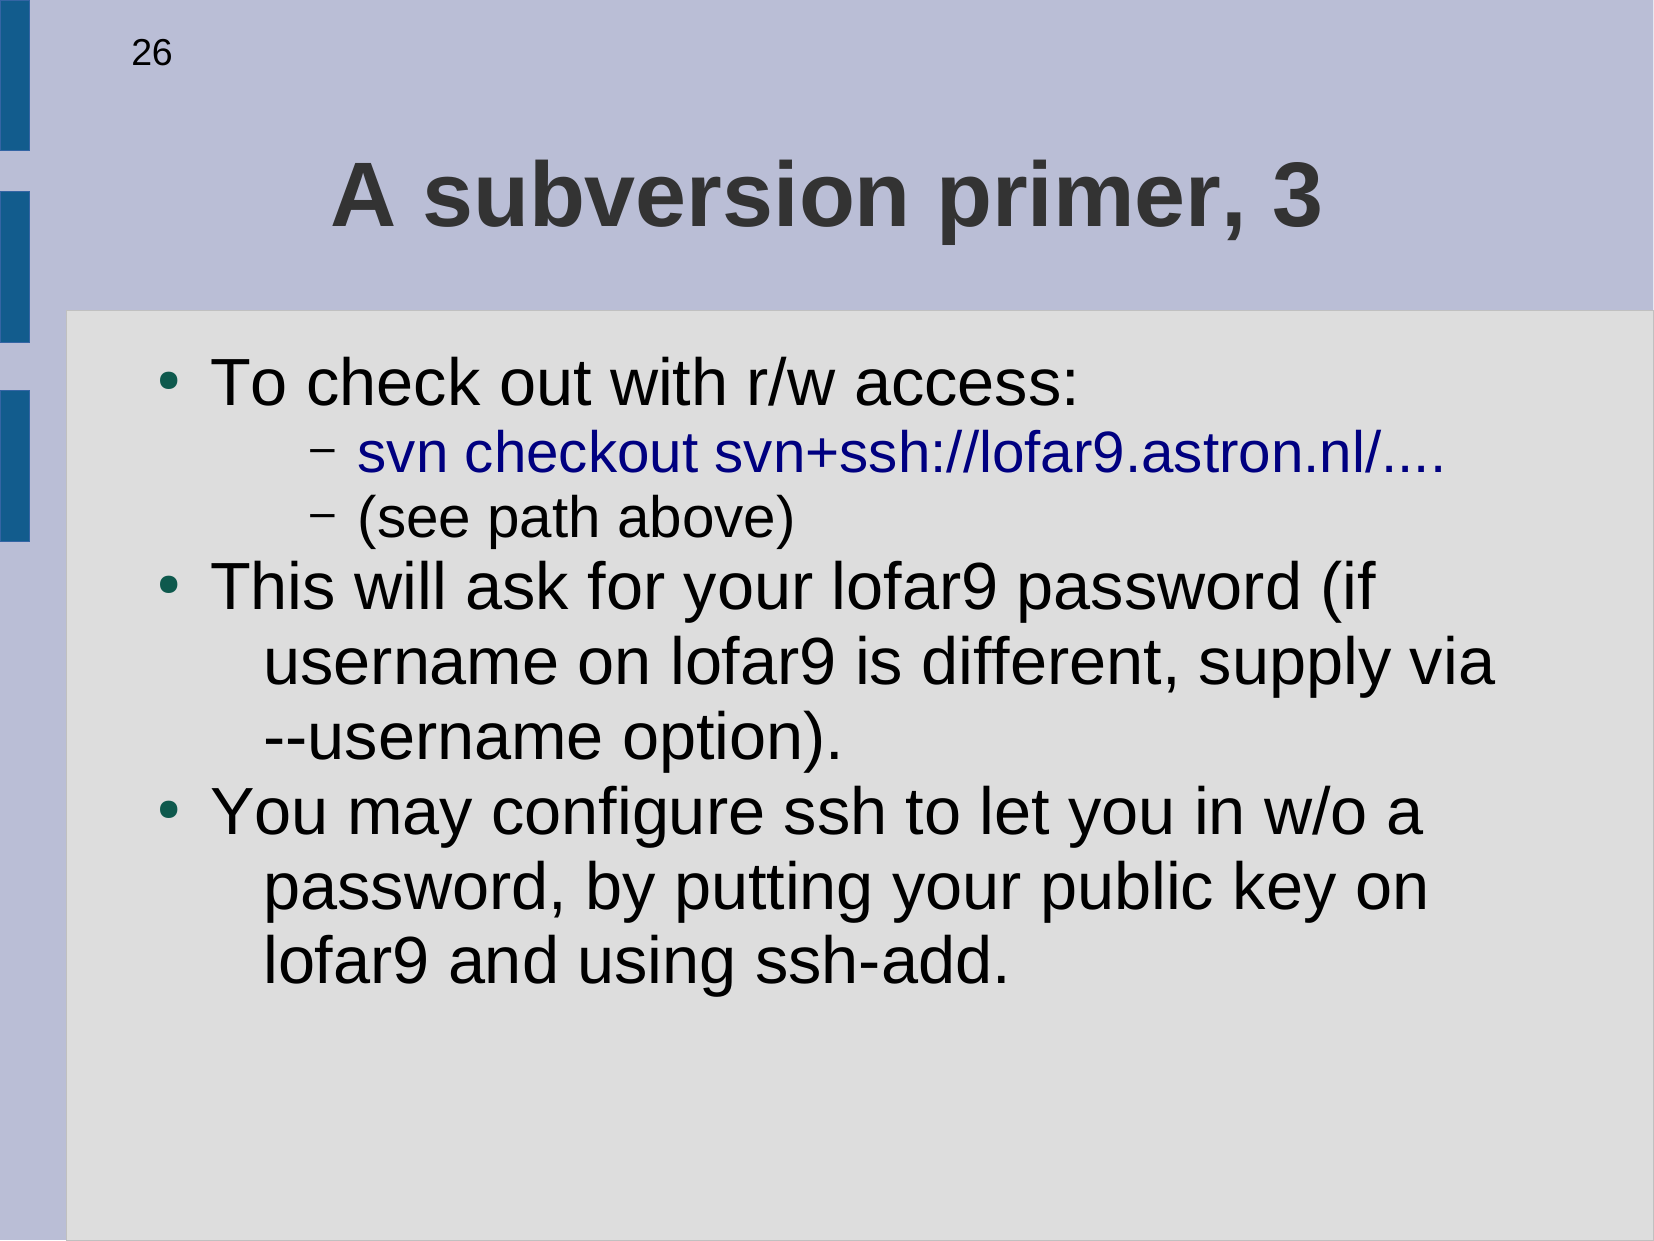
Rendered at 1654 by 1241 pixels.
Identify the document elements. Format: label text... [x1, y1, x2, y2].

text_box [155, 23, 279, 97]
list To check out with r/w access: svn checkout svn+ssh://lofar9.astron.nl/.... (see path above) This will ask for your lofar9 password (if username on lofar9 is different, supply via --username option). You may configure ssh to let you in w/o a password, by putting your public key on lofar9 and using ssh-add. [121, 344, 1534, 1127]
title A subversion primer, 3 [121, 91, 1534, 299]
